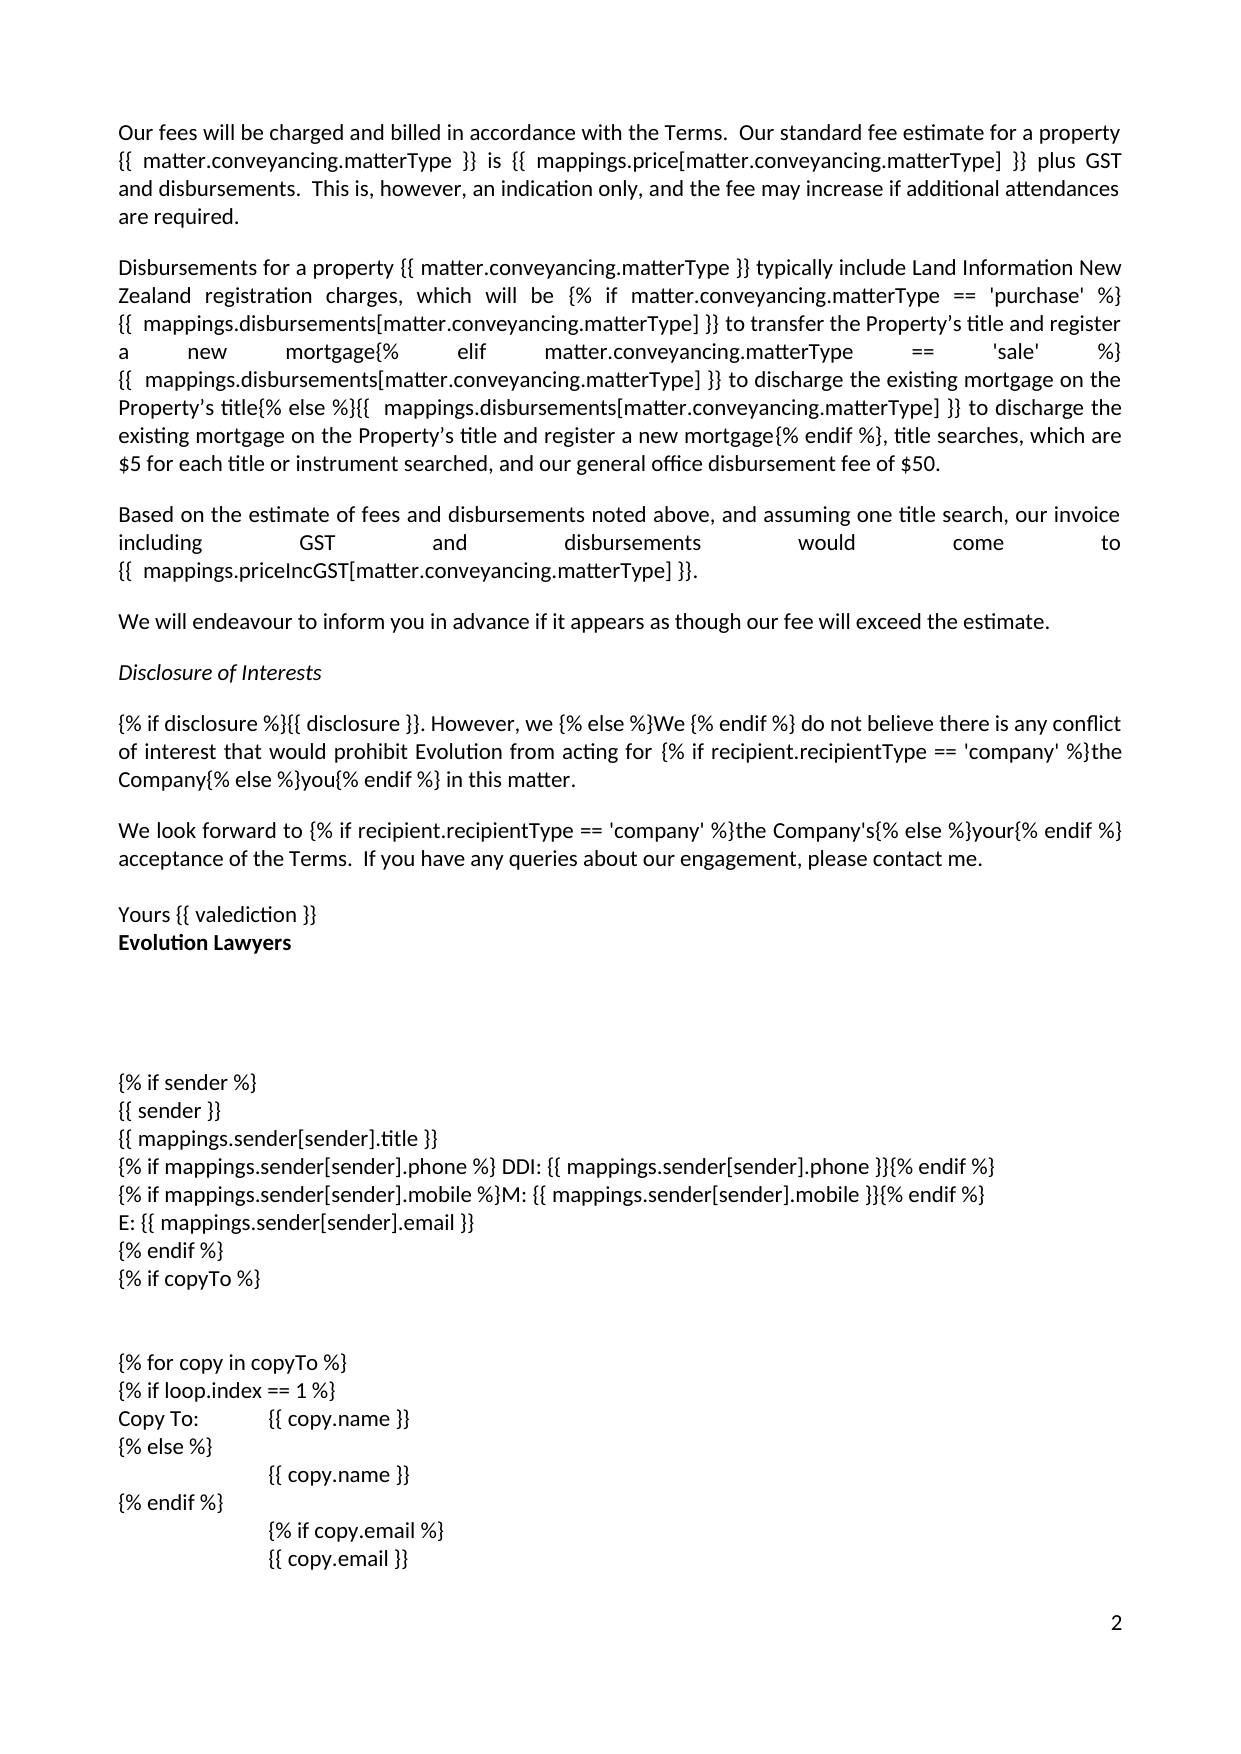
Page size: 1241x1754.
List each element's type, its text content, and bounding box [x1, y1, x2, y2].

subtitle Disclosure of Interests [118, 658, 1122, 686]
text Disbursements for a property {{ matter.conveyancing.matterType }} typically include Land Information New Zealand registration charges, which will be {% if matter.conveyancing.matterType == 'purchase' %}{{ mappings.disbursements[matter.conveyancing.matterType] }} to transfer the Property’s title and register a new mortgage{% elif matter.conveyancing.matterType == 'sale' %}{{ mappings.disbursements[matter.conveyancing.matterType] }} to discharge the existing mortgage on the Property’s title{% else %}{{ mappings.disbursements[matter.conveyancing.matterType] }} to discharge the existing mortgage on the Property’s title and register a new mortgage{% endif %}, title searches, which are $5 for each title or instrument searched, and our general office disbursement fee of $50. [118, 253, 1122, 477]
text Based on the estimate of fees and disbursements noted above, and assuming one title search, our invoice including GST and disbursements would come to {{ mappings.priceIncGST[matter.conveyancing.matterType] }}. [118, 500, 1122, 584]
text We will endeavour to inform you in advance if it appears as though our fee will exceed the estimate. [118, 607, 1122, 635]
text {% endif %} [118, 1488, 1122, 1517]
text {{ copy.email }} [118, 1544, 1122, 1573]
text {% if copyTo %} [118, 1264, 1122, 1292]
text Our fees will be charged and billed in accordance with the Terms. Our standard fee estimate for a property {{ matter.conveyancing.matterType }} is {{ mappings.price[matter.conveyancing.matterType] }} plus GST and disbursements. This is, however, an indication only, and the fee may increase if additional attendances are required. [118, 118, 1122, 230]
text {% if loop.index == 1 %} [118, 1376, 1122, 1404]
table_header We look forward to {% if recipient.recipientType == 'company' %}the Company's{% else %}your{% endif %} acceptance of the Terms. If you have any queries about our engagement, please contact me. Yours {{ valediction }} Evolution Lawyers {% if sender %} {{ sender }} {{ mappings.sender[sender].title }} {% if mappings.sender[sender].phone %} DDI: {{ mappings.sender[sender].phone }}{% endif %} {% if mappings.sender[sender].mobile %}M: {{ mappings.sender[sender].mobile }}{% endif %} E: {{ mappings.sender[sender].email }} {% endif %} [118, 816, 1122, 1264]
text {{ copy.name }} [118, 1461, 1122, 1488]
text {% if disclosure %}{{ disclosure }}. However, we {% else %}We {% endif %} do not believe there is any conflict of interest that would prohibit Evolution from acting for {% if recipient.recipientType == 'company' %}the Company{% else %}you{% endif %} in this matter. [118, 709, 1122, 793]
text {% for copy in copyTo %} [118, 1348, 1122, 1376]
text Copy To: {{ copy.name }} [118, 1404, 1122, 1432]
text {% if copy.email %} [118, 1517, 1122, 1544]
text {% else %} [118, 1432, 1122, 1461]
